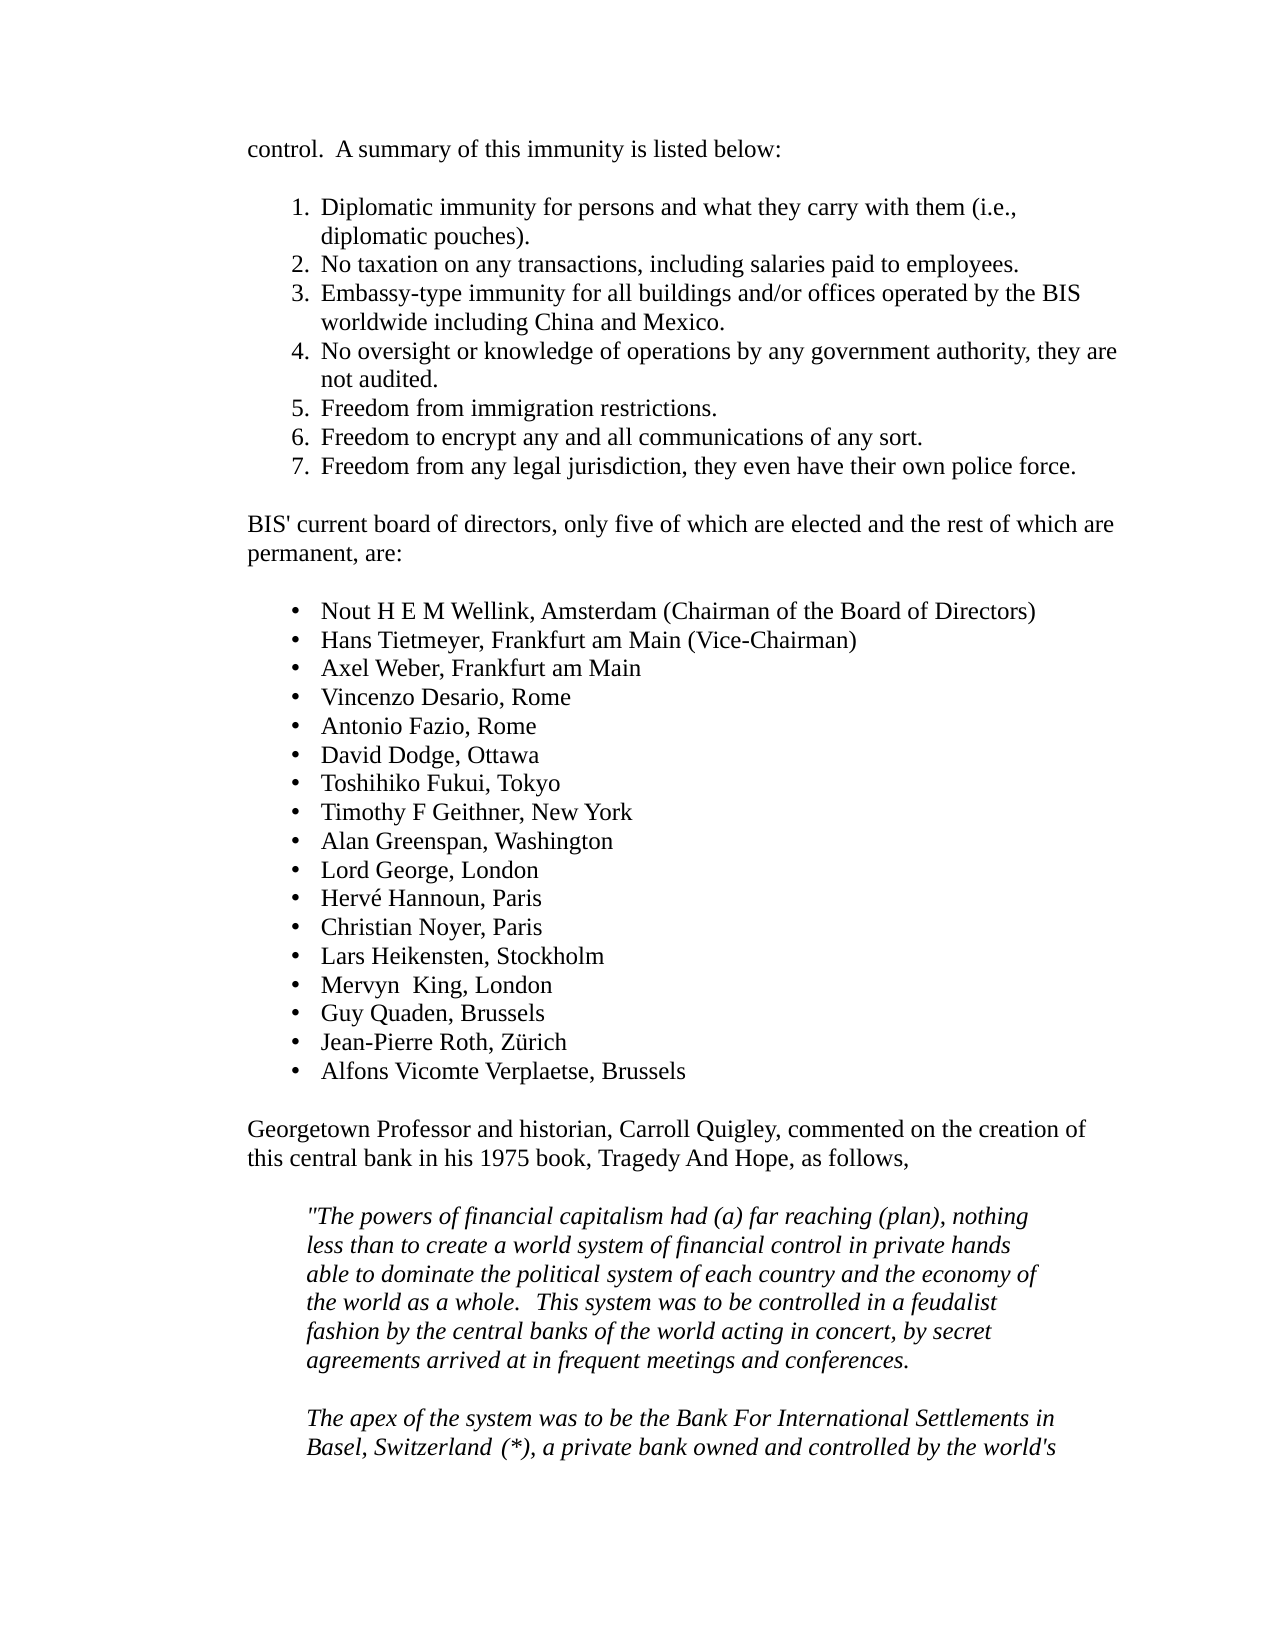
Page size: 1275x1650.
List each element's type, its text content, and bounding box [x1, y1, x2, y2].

table_cell control. A summary of this immunity is listed below: Diplomatic immunity for persons and what they carry with them (i.e., diplomatic pouches). No taxation on any transactions, including salaries paid to employees. Embassy-type immunity for all buildings and/or offices operated by the BIS worldwide including China and Mexico. No oversight or knowledge of operations by any government authority, they are not audited. Freedom from immigration restrictions. Freedom to encrypt any and all communications of any sort. Freedom from any legal jurisdiction, they even have their own police force. BIS' current board of directors, only five of which are elected and the rest of which are permanent, are: Nout H E M Wellink, Amsterdam (Chairman of the Board of Directors) Hans Tietmeyer, Frankfurt am Main (Vice-Chairman) Axel Weber, Frankfurt am Main Vincenzo Desario, Rome Antonio Fazio, Rome David Dodge, Ottawa Toshihiko Fukui, Tokyo Timothy F Geithner, New York Alan Greenspan, Washington Lord George, London Hervé Hannoun, Paris Christian Noyer, Paris Lars Heikensten, Stockholm Mervyn King, London Guy Quaden, Brussels Jean-Pierre Roth, Zürich Alfons Vicomte Verplaetse, Brussels Georgetown Professor and historian, Carroll Quigley, commented on the creation of this central bank in his 1975 book, Tragedy And Hope, as follows, "The powers of financial capitalism had (a) far reaching (plan), nothing less than to create a world system of financial control in private hands able to dominate the political system of each country and the economy of the world as a whole. This system was to be controlled in a feudalist fashion by the central banks of the world acting in concert, by secret agreements arrived at in frequent meetings and conferences. The apex of the system was to be the Bank For International Settlements in Basel, Switzerland (*), a private bank owned and controlled by the world's [231, 118, 1134, 1476]
table_cell [118, 118, 231, 1476]
